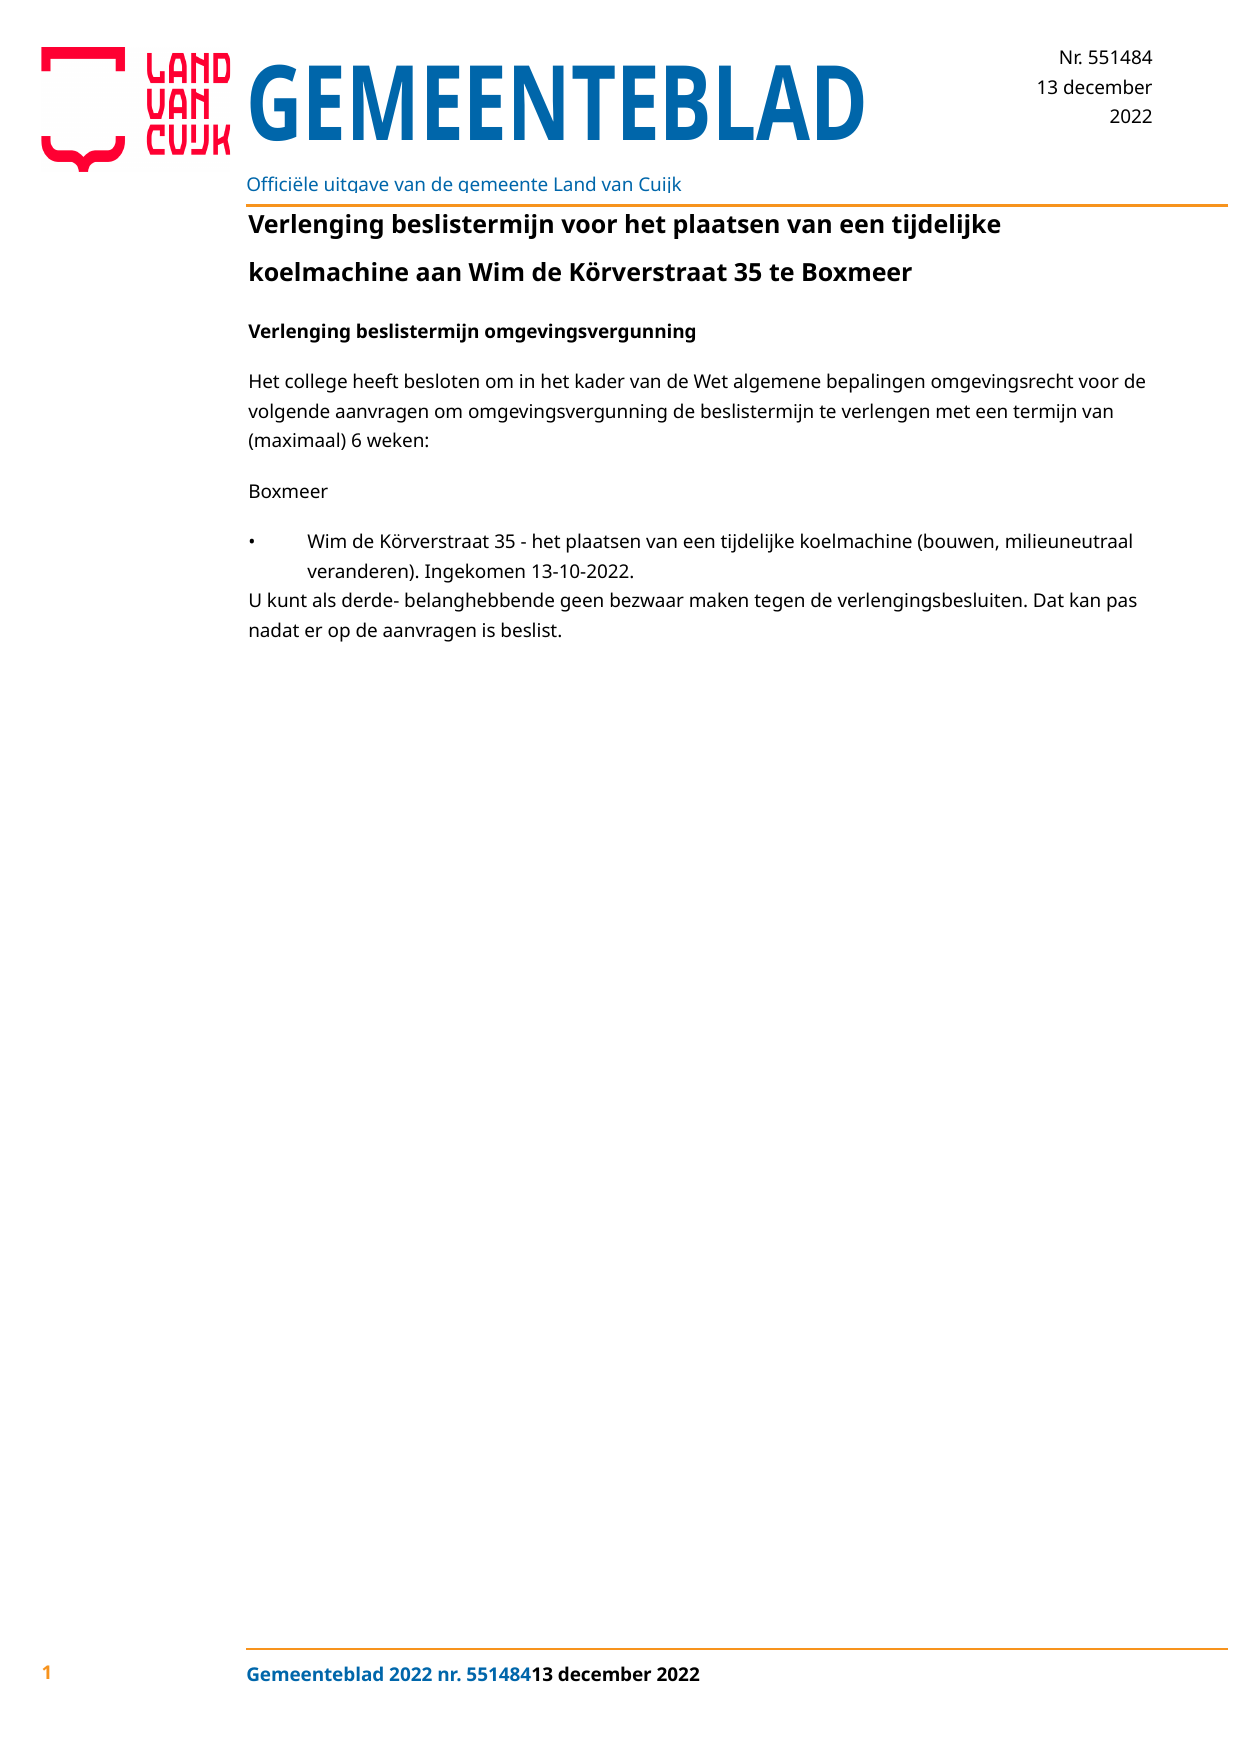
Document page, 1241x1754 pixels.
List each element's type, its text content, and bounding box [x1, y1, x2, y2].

list Wim de Körverstraat 35 - het plaatsen van een tijdelijke koelmachine (bouwen, milieuneutraal veranderen). Ingekomen 13-10-2022. [248, 528, 1152, 584]
text Verlenging beslistermijn omgevingsvergunning [248, 318, 1152, 344]
text Verlenging beslistermijn voor het plaatsen van een tijdelijke koelmachine aan Wim de Körverstraat 35 te Boxmeer [248, 207, 1152, 288]
text U kunt als derde- belanghebbende geen bezwaar maken tegen de verlengingsbesluiten. Dat kan pas nadat er op de aanvragen is beslist. [248, 587, 1152, 643]
picture [41, 47, 231, 172]
text Boxmeer [248, 478, 1152, 504]
text Het college heeft besloten om in het kader van de Wet algemene bepalingen omgevingsrecht voor de volgende aanvragen om omgevingsvergunning de beslistermijn te verlengen met een termijn van (maximaal) 6 weken: [248, 368, 1152, 453]
